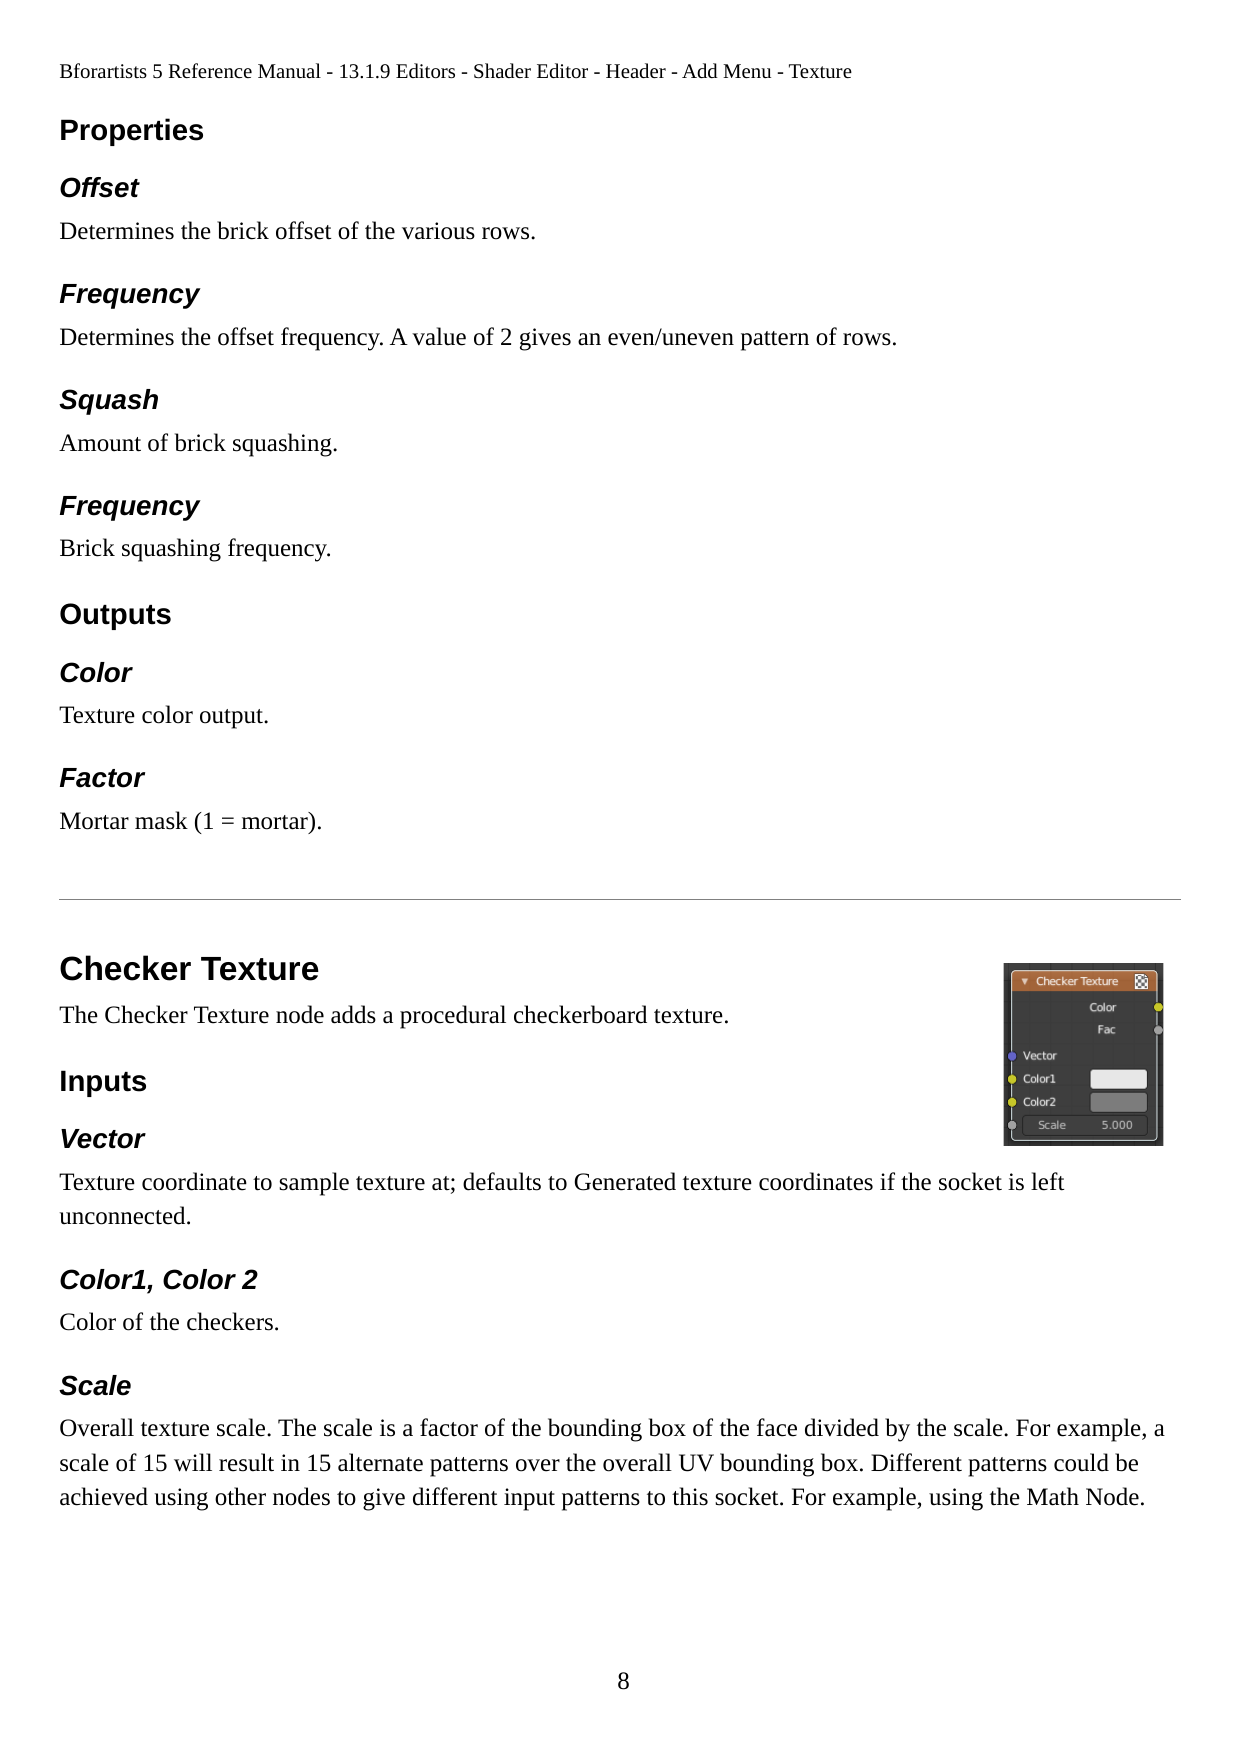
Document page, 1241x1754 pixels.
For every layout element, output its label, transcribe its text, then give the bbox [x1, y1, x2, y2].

subtitle Vector [59, 1123, 1181, 1154]
text Overall texture scale. The scale is a factor of the bounding box of the face divided by the scale. For example, a scale of 15 will result in 15 alternate patterns over the overall UV bounding box. Different patterns could be achieved using other nodes to give different input patterns to this socket. For example, using the Math Node. [59, 1413, 1181, 1511]
subtitle Properties [59, 113, 1181, 146]
text Mortar mask (1 = mortar). [59, 806, 1181, 835]
text Color of the checkers. [59, 1307, 1181, 1336]
subtitle Frequency [59, 277, 1181, 309]
picture [1003, 963, 1164, 1146]
subtitle Checker Texture [59, 949, 1181, 988]
subtitle Frequency [59, 489, 1181, 521]
text Amount of brick squashing. [59, 428, 1181, 456]
text Determines the brick offset of the various rows. [59, 216, 1181, 244]
text Texture coordinate to sample texture at; defaults to Generated texture coordinates if the socket is left unconnected. [59, 1167, 1181, 1230]
subtitle Offset [59, 171, 1181, 203]
subtitle [1164, 1064, 1181, 1098]
subtitle Color [59, 656, 1181, 688]
subtitle Squash [59, 383, 1181, 415]
subtitle Inputs [59, 1064, 1003, 1098]
text Texture color output. [59, 700, 1181, 729]
subtitle Outputs [59, 597, 1181, 631]
text The Checker Texture node adds a procedural checkerboard texture. [59, 1000, 1003, 1029]
text Brick squashing frequency. [59, 533, 1181, 562]
subtitle Scale [59, 1369, 1181, 1401]
text Determines the offset frequency. A value of 2 gives an even/uneven pattern of rows. [59, 322, 1181, 350]
subtitle Color1, Color 2 [59, 1263, 1181, 1295]
subtitle Factor [59, 762, 1181, 794]
